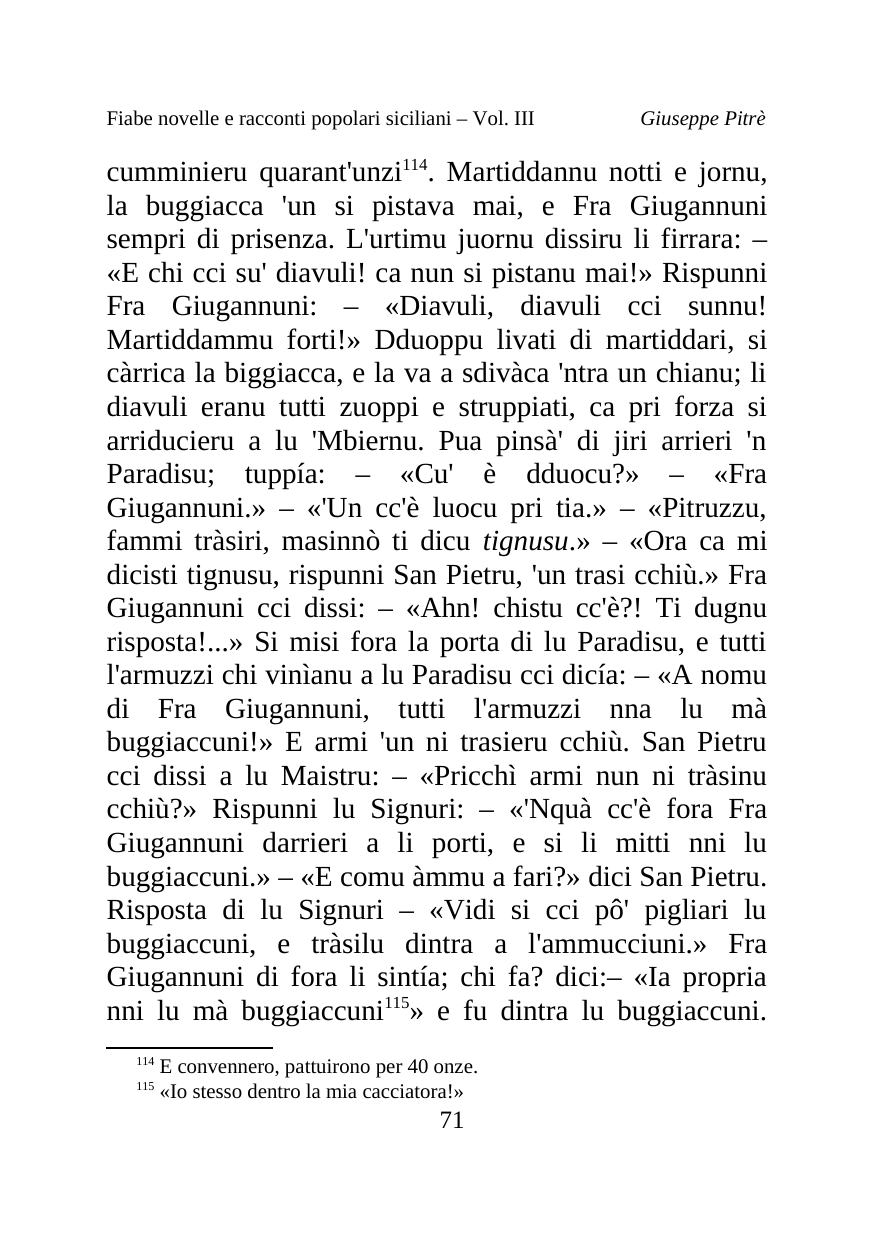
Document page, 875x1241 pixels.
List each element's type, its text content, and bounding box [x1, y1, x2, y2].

text E convennero, pattuirono per 40 onze. [106, 1054, 768, 1078]
text cumminieru quarant'unzi. Martiddannu notti e jornu, la buggiacca 'un si pistava mai, e Fra Giugannuni sempri di prisenza. L'urtimu juornu dissiru li firrara: – «E chi cci su' diavuli! ca nun si pistanu mai!» Rispunni Fra Giugannuni: – «Diavuli, diavuli cci sunnu! Martiddammu forti!» Dduoppu livati di martiddari, si càrrica la biggiacca, e la va a sdivàca 'ntra un chianu; li diavuli eranu tutti zuoppi e struppiati, ca pri forza si arriducieru a lu 'Mbiernu. Pua pinsà' di jiri arrieri 'n Paradisu; tuppía: – «Cu' è dduocu?» – «Fra Giugannuni.» – «'Un cc'è luocu pri tia.» – «Pitruzzu, fammi tràsiri, masinnò ti dicu tignusu.» – «Ora ca mi dicisti tignusu, rispunni San Pietru, 'un trasi cchiù.» Fra Giugannuni cci dissi: – «Ahn! chistu cc'è?! Ti dugnu risposta!...» Si misi fora la porta di lu Paradisu, e tutti l'armuzzi chi vinìanu a lu Paradisu cci dicía: – «A nomu di Fra Giugannuni, tutti l'armuzzi nna lu mà buggiaccuni!» E armi 'un ni trasieru cchiù. San Pietru cci dissi a lu Maistru: – «Pricchì armi nun ni tràsinu cchiù?» Rispunni lu Signuri: – «'Nquà cc'è fora Fra Giugannuni darrieri a li porti, e si li mitti nni lu buggiaccuni.» – «E comu àmmu a fari?» dici San Pietru. Risposta di lu Signuri – «Vidi si cci pô' pigliari lu buggiaccuni, e tràsilu dintra a l'ammucciuni.» Fra Giugannuni di fora li sintía; chi fa? dici:– «Ia propria nni lu mà buggiaccuni» e fu dintra lu buggiaccuni. [106, 154, 768, 1026]
text «Io stesso dentro la mia cacciatora!» [106, 1078, 768, 1103]
